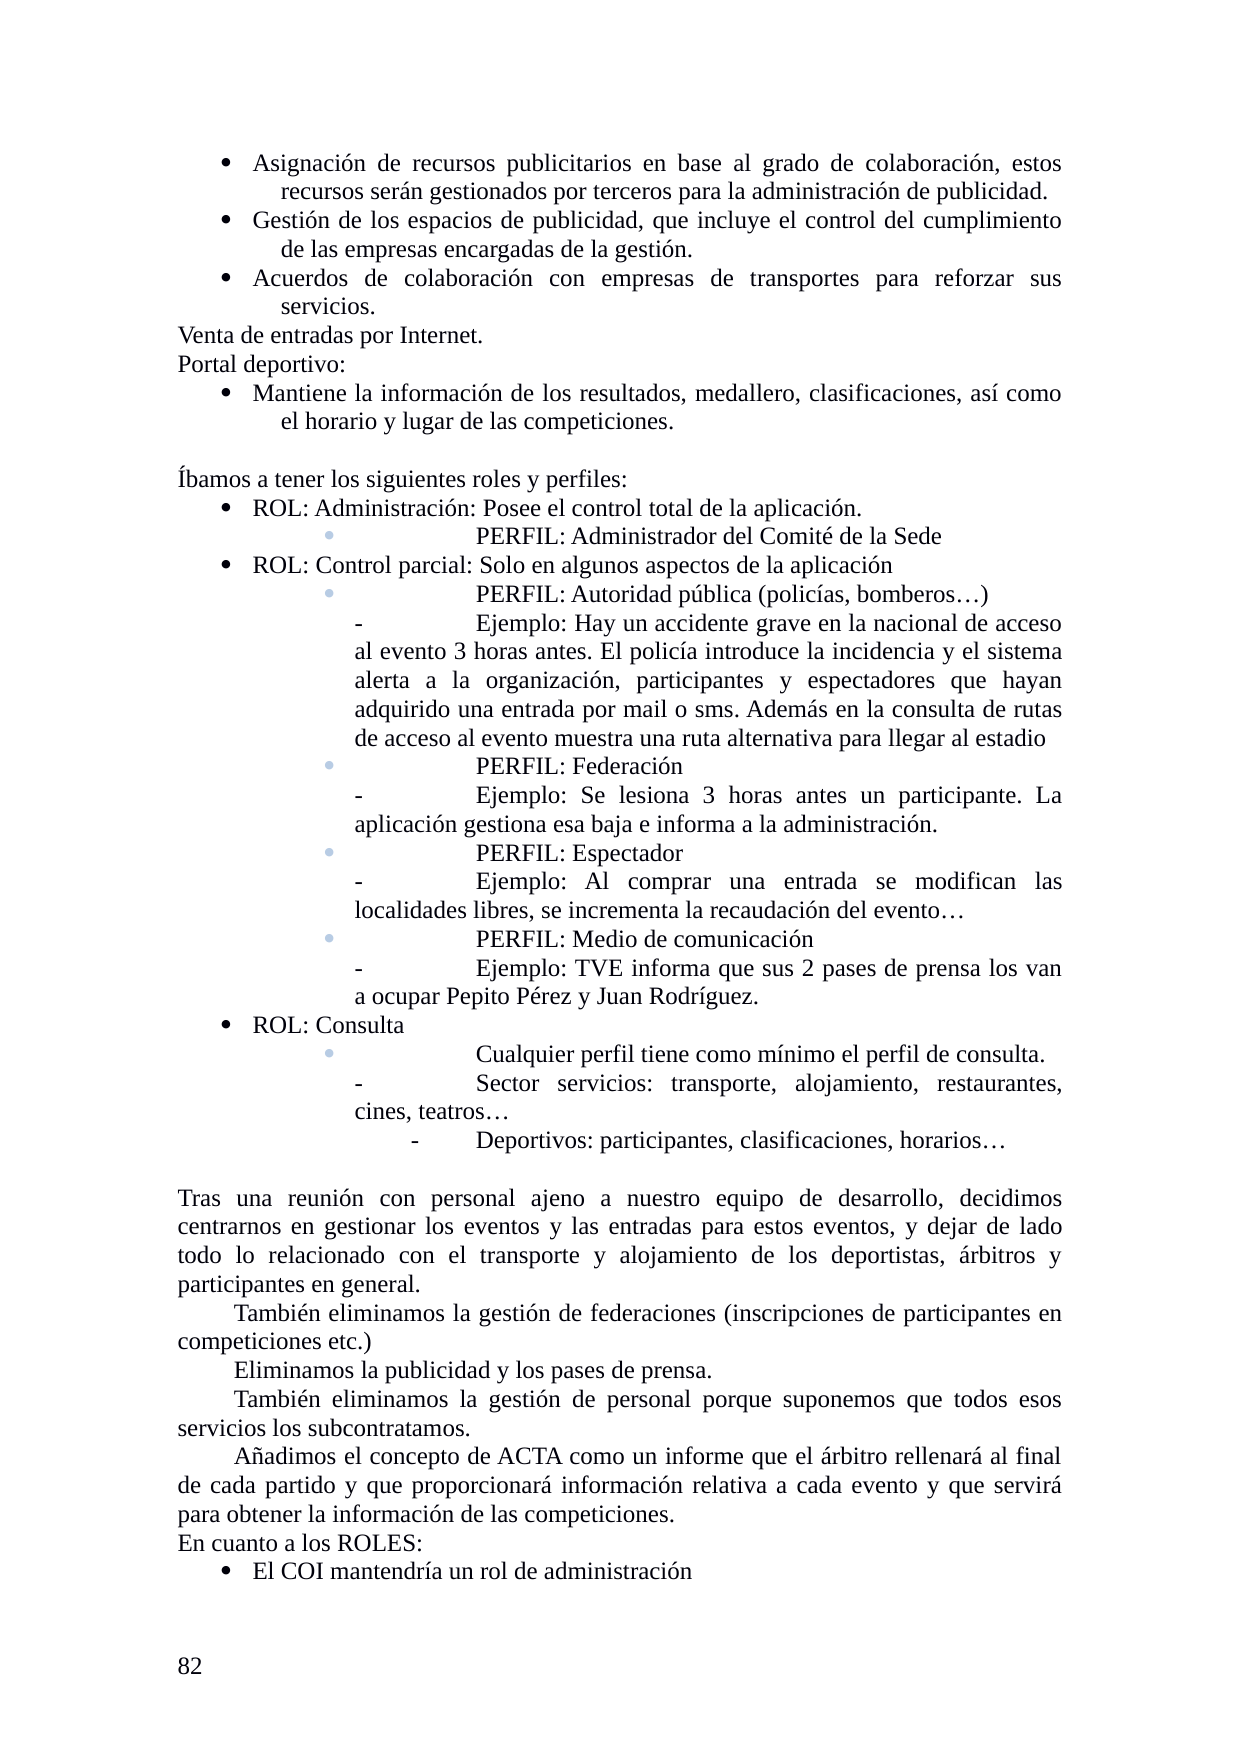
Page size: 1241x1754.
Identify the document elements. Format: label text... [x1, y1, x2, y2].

list PERFIL: Autoridad pública (policías, bomberos…) [325, 579, 1063, 608]
list Asignación de recursos publicitarios en base al grado de colaboración, estos recursos serán gestionados por terceros para la administración de publicidad. [222, 148, 1063, 205]
list ROL: Consulta [222, 1010, 1063, 1039]
list ROL: Control parcial: Solo en algunos aspectos de la aplicación [222, 550, 1063, 579]
text En cuanto a los ROLES: [177, 1528, 1063, 1556]
text Añadimos el concepto de ACTA como un informe que el árbitro rellenará al final de cada partido y que proporcionará información relativa a cada evento y que servirá para obtener la información de las competiciones. [177, 1441, 1063, 1528]
list Sector servicios: transporte, alojamiento, restaurantes, cines, teatros… [354, 1068, 1063, 1125]
text Tras una reunión con personal ajeno a nuestro equipo de desarrollo, decidimos centrarnos en gestionar los eventos y las entradas para estos eventos, y dejar de lado todo lo relacionado con el transporte y alojamiento de los deportistas, árbitros y participantes en general. [177, 1183, 1063, 1298]
list PERFIL: Federación [325, 751, 1063, 780]
list PERFIL: Medio de comunicación [325, 924, 1063, 953]
text Portal deportivo: [177, 349, 1063, 378]
list ROL: Administración: Posee el control total de la aplicación. [222, 493, 1063, 521]
list Ejemplo: Al comprar una entrada se modifican las localidades libres, se incrementa la recaudación del evento… [354, 866, 1063, 924]
list Deportivos: participantes, clasificaciones, horarios… [354, 1125, 1063, 1154]
list Gestión de los espacios de publicidad, que incluye el control del cumplimiento de las empresas encargadas de la gestión. [222, 205, 1063, 263]
list Acuerdos de colaboración con empresas de transportes para reforzar sus servicios. [222, 263, 1063, 320]
list El COI mantendría un rol de administración [222, 1556, 1063, 1585]
list PERFIL: Espectador [325, 838, 1063, 866]
list PERFIL: Administrador del Comité de la Sede [325, 521, 1063, 550]
list Cualquier perfil tiene como mínimo el perfil de consulta. [325, 1039, 1063, 1068]
text Eliminamos la publicidad y los pases de prensa. [177, 1355, 1063, 1384]
list Ejemplo: Se lesiona 3 horas antes un participante. La aplicación gestiona esa baja e informa a la administración. [354, 780, 1063, 838]
text También eliminamos la gestión de federaciones (inscripciones de participantes en competiciones etc.) [177, 1298, 1063, 1355]
list Mantiene la información de los resultados, medallero, clasificaciones, así como el horario y lugar de las competiciones. [222, 378, 1063, 435]
list Ejemplo: Hay un accidente grave en la nacional de acceso al evento 3 horas antes. El policía introduce la incidencia y el sistema alerta a la organización, participantes y espectadores que hayan adquirido una entrada por mail o sms. Además en la consulta de rutas de acceso al evento muestra una ruta alternativa para llegar al estadio [354, 608, 1063, 751]
text Venta de entradas por Internet. [177, 320, 1063, 349]
list Ejemplo: TVE informa que sus 2 pases de prensa los van a ocupar Pepito Pérez y Juan Rodríguez. [354, 953, 1063, 1010]
text Íbamos a tener los siguientes roles y perfiles: [177, 464, 1063, 493]
text También eliminamos la gestión de personal porque suponemos que todos esos servicios los subcontratamos. [177, 1384, 1063, 1441]
